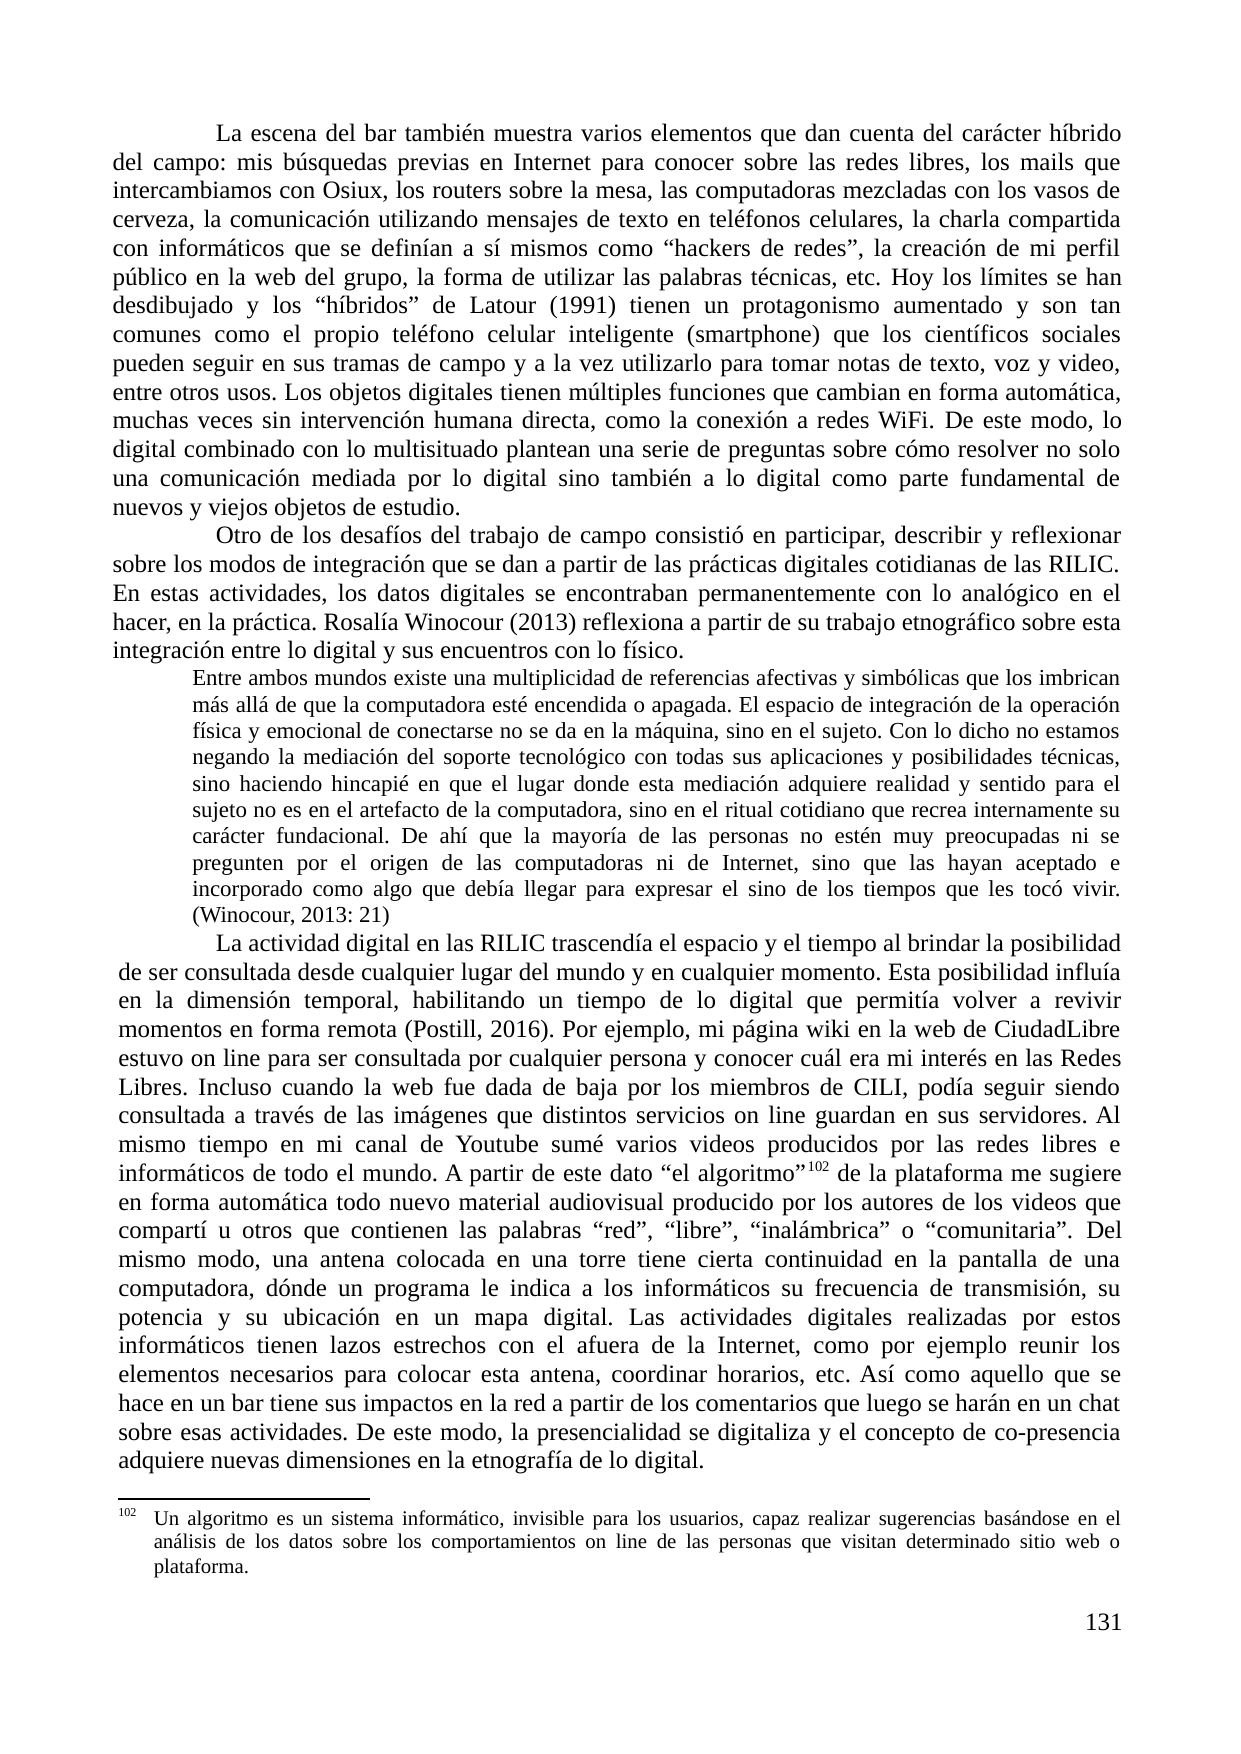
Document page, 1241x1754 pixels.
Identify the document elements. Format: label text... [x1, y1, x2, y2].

text Entre ambos mundos existe una multiplicidad de referencias afectivas y simbólicas que los imbrican más allá de que la computadora esté encendida o apagada. El espacio de integración de la operación física y emocional de conectarse no se da en la máquina, sino en el sujeto. Con lo dicho no estamos negando la mediación del soporte tecnológico con todas sus aplicaciones y posibilidades técnicas, sino haciendo hincapié en que el lugar donde esta mediación adquiere realidad y sentido para el sujeto no es en el artefacto de la computadora, sino en el ritual cotidiano que recrea internamente su carácter fundacional. De ahí que la mayoría de las personas no estén muy preocupadas ni se pregunten por el origen de las computadoras ni de Internet, sino que las hayan aceptado e incorporado como algo que debía llegar para expresar el sino de los tiempos que les tocó vivir. (Winocour, 2013: 21) [192, 664, 1122, 928]
text La escena del bar también muestra varios elementos que dan cuenta del carácter híbrido del campo: mis búsquedas previas en Internet para conocer sobre las redes libres, los mails que intercambiamos con Osiux, los routers sobre la mesa, las computadoras mezcladas con los vasos de cerveza, la comunicación utilizando mensajes de texto en teléfonos celulares, la charla compartida con informáticos que se definían a sí mismos como “hackers de redes”, la creación de mi perfil público en la web del grupo, la forma de utilizar las palabras técnicas, etc. Hoy los límites se han desdibujado y los “híbridos” de Latour (1991) tienen un protagonismo aumentado y son tan comunes como el propio teléfono celular inteligente (smartphone) que los científicos sociales pueden seguir en sus tramas de campo y a la vez utilizarlo para tomar notas de texto, voz y video, entre otros usos. Los objetos digitales tienen múltiples funciones que cambian en forma automática, muchas veces sin intervención humana directa, como la conexión a redes WiFi. De este modo, lo digital combinado con lo multisituado plantean una serie de preguntas sobre cómo resolver no solo una comunicación mediada por lo digital sino también a lo digital como parte fundamental de nuevos y viejos objetos de estudio. [112, 118, 1122, 521]
text Otro de los desafíos del trabajo de campo consistió en participar, describir y reflexionar sobre los modos de integración que se dan a partir de las prácticas digitales cotidianas de las RILIC. En estas actividades, los datos digitales se encontraban permanentemente con lo analógico en el hacer, en la práctica. Rosalía Winocour (2013) reflexiona a partir de su trabajo etnográfico sobre esta integración entre lo digital y sus encuentros con lo físico. [112, 521, 1122, 664]
text Un algoritmo es un sistema informático, invisible para los usuarios, capaz realizar sugerencias basándose en el análisis de los datos sobre los comportamientos on line de las personas que visitan determinado sitio web o plataforma. [118, 1505, 1122, 1578]
text La actividad digital en las RILIC trascendía el espacio y el tiempo al brindar la posibilidad de ser consultada desde cualquier lugar del mundo y en cualquier momento. Esta posibilidad influía en la dimensión temporal, habilitando un tiempo de lo digital que permitía volver a revivir momentos en forma remota (Postill, 2016). Por ejemplo, mi página wiki en la web de CiudadLibre estuvo on line para ser consultada por cualquier persona y conocer cuál era mi interés en las Redes Libres. Incluso cuando la web fue dada de baja por los miembros de CILI, podía seguir siendo consultada a través de las imágenes que distintos servicios on line guardan en sus servidores. Al mismo tiempo en mi canal de Youtube sumé varios videos producidos por las redes libres e informáticos de todo el mundo. A partir de este dato “el algoritmo” de la plataforma me sugiere en forma automática todo nuevo material audiovisual producido por los autores de los videos que compartí u otros que contienen las palabras “red”, “libre”, “inalámbrica” o “comunitaria”. Del mismo modo, una antena colocada en una torre tiene cierta continuidad en la pantalla de una computadora, dónde un programa le indica a los informáticos su frecuencia de transmisión, su potencia y su ubicación en un mapa digital. Las actividades digitales realizadas por estos informáticos tienen lazos estrechos con el afuera de la Internet, como por ejemplo reunir los elementos necesarios para colocar esta antena, coordinar horarios, etc. Así como aquello que se hace en un bar tiene sus impactos en la red a partir de los comentarios que luego se harán en un chat sobre esas actividades. De este modo, la presencialidad se digitaliza y el concepto de co-presencia adquiere nuevas dimensiones en la etnografía de lo digital. [118, 928, 1122, 1474]
